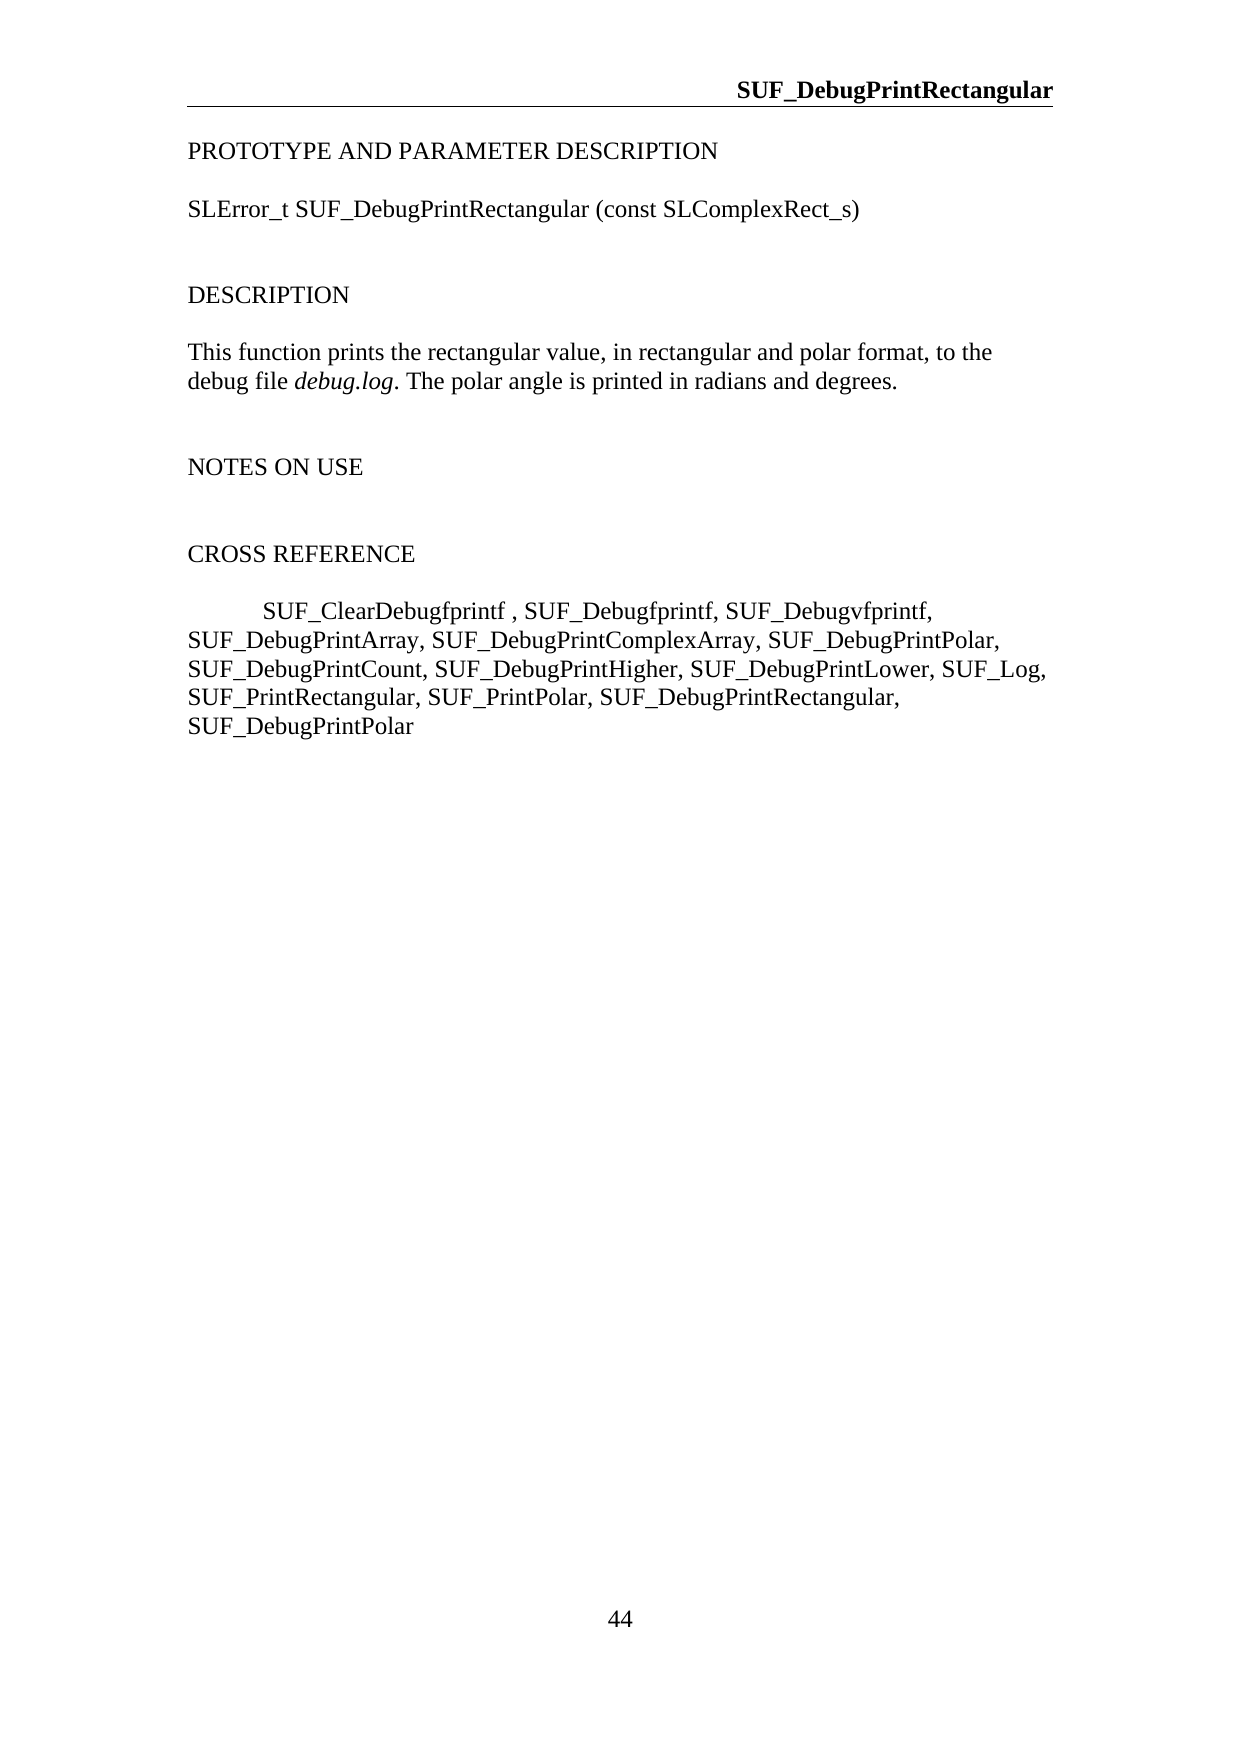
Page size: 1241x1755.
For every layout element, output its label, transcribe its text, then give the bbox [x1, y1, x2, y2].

text CROSS REFERENCE [187, 539, 1053, 567]
text PROTOTYPE AND PARAMETER DESCRIPTION [187, 136, 1053, 165]
subtitle SUF_DebugPrintRectangular [187, 75, 1053, 106]
text SUF_ClearDebugfprintf , SUF_Debugfprintf, SUF_Debugvfprintf, SUF_DebugPrintArray, SUF_DebugPrintComplexArray, SUF_DebugPrintPolar, SUF_DebugPrintCount, SUF_DebugPrintHigher, SUF_DebugPrintLower, SUF_Log, SUF_PrintRectangular, SUF_PrintPolar, SUF_DebugPrintRectangular, SUF_DebugPrintPolar [187, 596, 1053, 740]
text SLError_t SUF_DebugPrintRectangular (const SLComplexRect_s) [187, 194, 1053, 222]
text DESCRIPTION [187, 280, 1053, 309]
text This function prints the rectangular value, in rectangular and polar format, to the debug file debug.log. The polar angle is printed in radians and degrees. [187, 337, 1053, 395]
text NOTES ON USE [187, 452, 1053, 481]
